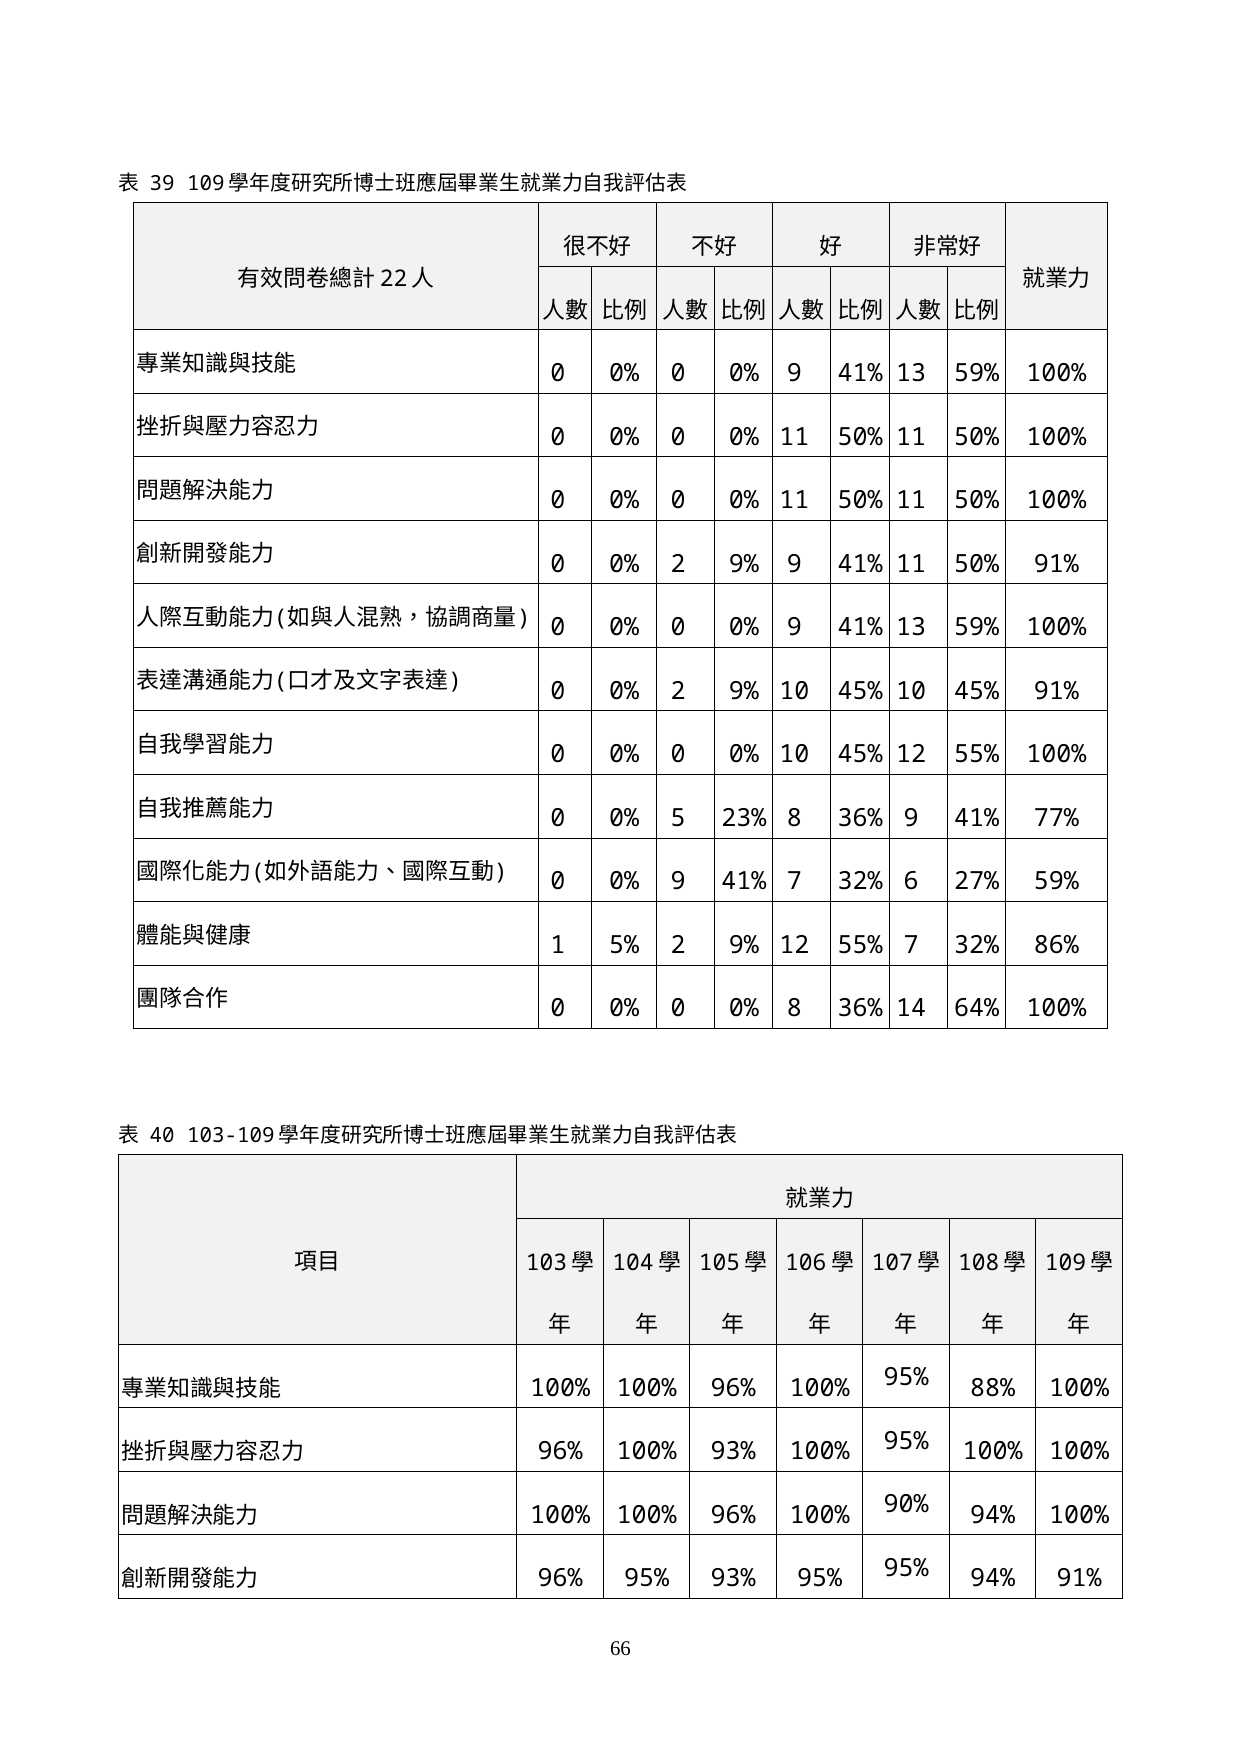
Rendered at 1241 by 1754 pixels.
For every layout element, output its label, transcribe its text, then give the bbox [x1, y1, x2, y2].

table_cell 0 [539, 648, 591, 710]
table_cell 6 [890, 839, 947, 901]
table_cell 0% [592, 457, 656, 520]
table_cell 0% [715, 394, 772, 456]
table_cell 94% [950, 1472, 1035, 1534]
table_cell 100% [1006, 711, 1107, 774]
table_cell 50% [948, 457, 1005, 520]
table_cell 32% [831, 839, 889, 901]
table_cell 5 [657, 775, 714, 837]
table_cell 94% [950, 1535, 1035, 1598]
table_cell 50% [948, 521, 1005, 583]
table_cell 2 [657, 902, 714, 964]
table_cell 90% [863, 1472, 949, 1534]
table_cell 9 [773, 584, 830, 647]
table_cell 95% [863, 1345, 949, 1407]
table_cell 挫折與壓力容忍力 [134, 394, 538, 456]
table_header 很不好 [539, 203, 656, 266]
table_cell 41% [831, 521, 889, 583]
table_cell 0% [592, 839, 656, 901]
table_cell 64% [948, 966, 1005, 1028]
table_cell 96% [517, 1535, 603, 1598]
table_cell 100% [777, 1472, 862, 1534]
table_cell 0% [715, 966, 772, 1028]
table_cell 96% [690, 1472, 776, 1534]
table_cell 專業知識與技能 [119, 1345, 516, 1407]
table_cell 比例 [831, 267, 889, 329]
table_cell 104學年 [604, 1219, 689, 1344]
table_cell 100% [1006, 330, 1107, 393]
table_cell 7 [773, 839, 830, 901]
table_cell 59% [948, 330, 1005, 393]
table_header 項目 [119, 1155, 516, 1344]
table_cell 50% [948, 394, 1005, 456]
table_cell 9% [715, 902, 772, 964]
table_cell 問題解決能力 [119, 1472, 516, 1534]
table_cell 9% [715, 648, 772, 710]
table_cell 自我推薦能力 [134, 775, 538, 837]
table_cell 41% [948, 775, 1005, 837]
table_cell 106學年 [777, 1219, 862, 1344]
table_cell 96% [517, 1408, 603, 1471]
table_cell 10 [773, 711, 830, 774]
table_cell 0 [657, 394, 714, 456]
table_cell 23% [715, 775, 772, 837]
table_cell 0 [657, 330, 714, 393]
table_cell 8 [773, 775, 830, 837]
table_cell 0 [657, 584, 714, 647]
table_cell 0% [715, 330, 772, 393]
table_cell 人數 [657, 267, 714, 329]
table_cell 100% [1006, 394, 1107, 456]
table_cell 55% [831, 902, 889, 964]
table_cell 100% [517, 1345, 603, 1407]
table_cell 100% [1006, 457, 1107, 520]
table_cell 59% [1006, 839, 1107, 901]
table_cell 0 [539, 394, 591, 456]
table_cell 36% [831, 775, 889, 837]
table_cell 100% [1006, 584, 1107, 647]
table_cell 100% [604, 1408, 689, 1471]
table_cell 100% [604, 1345, 689, 1407]
table_cell 自我學習能力 [134, 711, 538, 774]
table_cell 11 [890, 394, 947, 456]
table_cell 0 [539, 330, 591, 393]
table_cell 0% [592, 521, 656, 583]
table_cell 13 [890, 584, 947, 647]
table_cell 107學年 [863, 1219, 949, 1344]
table_cell 108學年 [950, 1219, 1035, 1344]
table_cell 0 [539, 584, 591, 647]
table_cell 100% [1036, 1345, 1122, 1407]
table_cell 0% [592, 584, 656, 647]
table_cell 93% [690, 1535, 776, 1598]
table_cell 41% [831, 330, 889, 393]
table_cell 50% [831, 457, 889, 520]
table_cell 45% [831, 711, 889, 774]
table_cell 0 [657, 711, 714, 774]
table_cell 41% [831, 584, 889, 647]
table_cell 59% [948, 584, 1005, 647]
table_cell 95% [863, 1408, 949, 1471]
table_cell 45% [948, 648, 1005, 710]
table_cell 表達溝通能力(口才及文字表達) [134, 648, 538, 710]
table_cell 100% [950, 1408, 1035, 1471]
table_header 就業力 [517, 1155, 1122, 1218]
table_cell 9 [773, 330, 830, 393]
table_cell 100% [517, 1472, 603, 1534]
table_cell 45% [831, 648, 889, 710]
table_cell 55% [948, 711, 1005, 774]
table_cell 109學年 [1036, 1219, 1122, 1344]
table_cell 11 [890, 521, 947, 583]
table_cell 27% [948, 839, 1005, 901]
table_cell 0% [592, 648, 656, 710]
table_cell 105學年 [690, 1219, 776, 1344]
table_cell 36% [831, 966, 889, 1028]
table_cell 91% [1036, 1535, 1122, 1598]
table_cell 挫折與壓力容忍力 [119, 1408, 516, 1471]
table_header 好 [773, 203, 889, 266]
table_cell 0% [715, 584, 772, 647]
table_cell 創新開發能力 [134, 521, 538, 583]
table_cell 團隊合作 [134, 966, 538, 1028]
table_cell 9 [890, 775, 947, 837]
table_cell 93% [690, 1408, 776, 1471]
table_cell 8 [773, 966, 830, 1028]
table_cell 86% [1006, 902, 1107, 964]
table_cell 0% [715, 457, 772, 520]
table_cell 體能與健康 [134, 902, 538, 964]
table_cell 2 [657, 648, 714, 710]
table_cell 10 [773, 648, 830, 710]
text 表 40 103-109學年度研究所博士班應屆畢業生就業力自我評估表 [118, 1092, 1122, 1154]
table_cell 9% [715, 521, 772, 583]
table_cell 11 [773, 457, 830, 520]
table_cell 91% [1006, 521, 1107, 583]
table_cell 1 [539, 902, 591, 964]
table_cell 0 [539, 775, 591, 837]
table_cell 0% [715, 711, 772, 774]
table_cell 100% [1036, 1472, 1122, 1534]
table_cell 專業知識與技能 [134, 330, 538, 393]
table_cell 103學年 [517, 1219, 603, 1344]
table_cell 問題解決能力 [134, 457, 538, 520]
table_cell 0% [592, 775, 656, 837]
table_cell 比例 [715, 267, 772, 329]
table_cell 0% [592, 966, 656, 1028]
table_cell 0 [657, 966, 714, 1028]
table_cell 12 [773, 902, 830, 964]
table_cell 50% [831, 394, 889, 456]
table_cell 100% [777, 1345, 862, 1407]
table_cell 9 [773, 521, 830, 583]
table_cell 0% [592, 711, 656, 774]
table_cell 95% [604, 1535, 689, 1598]
table_cell 人數 [539, 267, 591, 329]
table_cell 41% [715, 839, 772, 901]
table_cell 0% [592, 330, 656, 393]
table_cell 人數 [890, 267, 947, 329]
table_cell 11 [890, 457, 947, 520]
table_header 不好 [657, 203, 772, 266]
table_cell 0 [539, 711, 591, 774]
table_cell 88% [950, 1345, 1035, 1407]
table_cell 91% [1006, 648, 1107, 710]
table_cell 0 [539, 521, 591, 583]
table_cell 人際互動能力(如與人混熟，協調商量) [134, 584, 538, 647]
table_cell 95% [863, 1535, 949, 1598]
table_cell 100% [777, 1408, 862, 1471]
table_cell 32% [948, 902, 1005, 964]
table_header 非常好 [890, 203, 1005, 266]
table_cell 創新開發能力 [119, 1535, 516, 1598]
table_cell 0% [592, 394, 656, 456]
table_cell 100% [604, 1472, 689, 1534]
table_header 有效問卷總計22人 [134, 203, 538, 329]
text 表 39 109學年度研究所博士班應屆畢業生就業力自我評估表 [118, 139, 1122, 202]
table_cell 100% [1036, 1408, 1122, 1471]
table_cell 國際化能力(如外語能力、國際互動) [134, 839, 538, 901]
table_cell 96% [690, 1345, 776, 1407]
table_cell 100% [1006, 966, 1107, 1028]
table_cell 13 [890, 330, 947, 393]
table_cell 比例 [592, 267, 656, 329]
table_cell 0 [657, 457, 714, 520]
table_cell 0 [539, 457, 591, 520]
table_cell 12 [890, 711, 947, 774]
table_cell 0 [539, 966, 591, 1028]
table_cell 95% [777, 1535, 862, 1598]
table_cell 77% [1006, 775, 1107, 837]
table_cell 11 [773, 394, 830, 456]
table_cell 10 [890, 648, 947, 710]
table_cell 5% [592, 902, 656, 964]
table_cell 2 [657, 521, 714, 583]
table_cell 14 [890, 966, 947, 1028]
table_cell 比例 [948, 267, 1005, 329]
table_cell 7 [890, 902, 947, 964]
table_cell 0 [539, 839, 591, 901]
table_cell 9 [657, 839, 714, 901]
table_header 就業力 [1006, 203, 1107, 329]
table_cell 人數 [773, 267, 830, 329]
